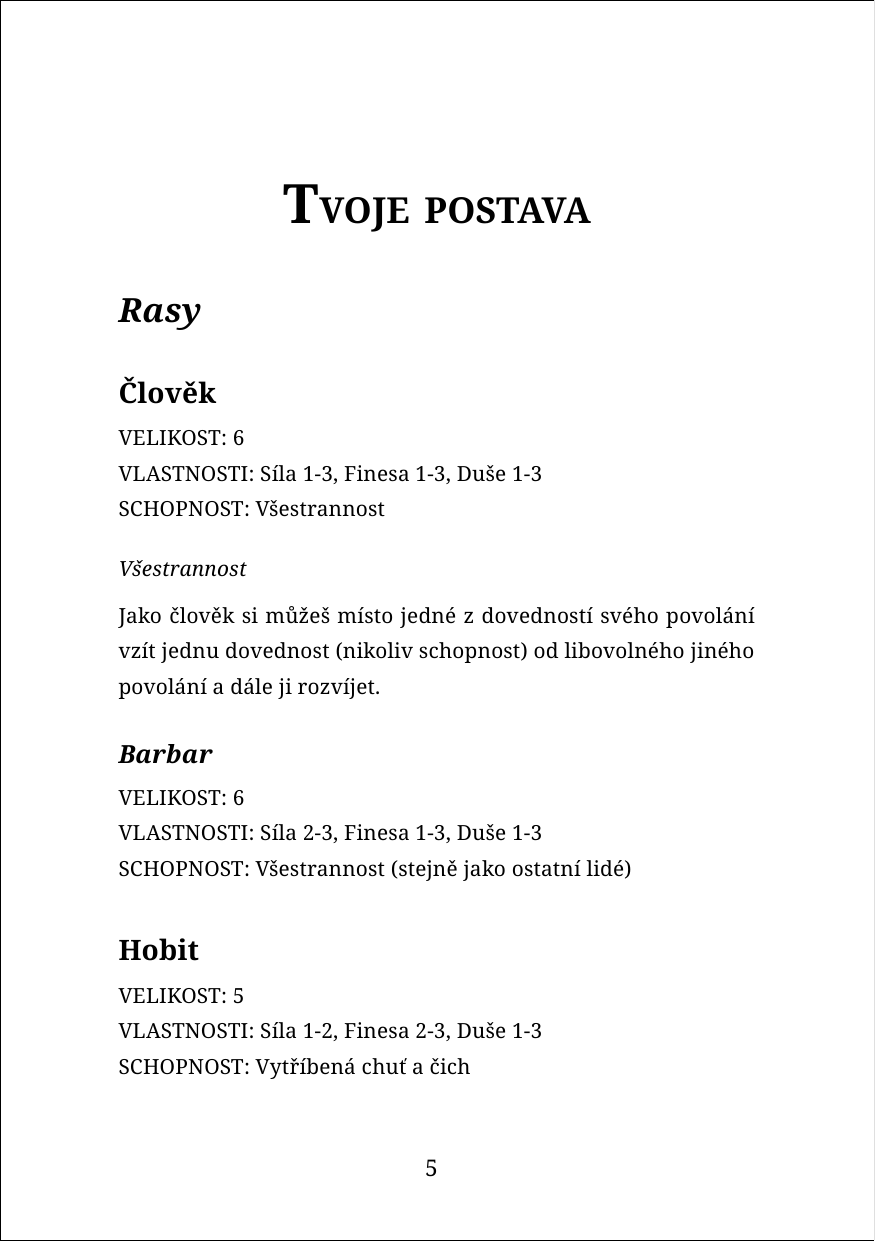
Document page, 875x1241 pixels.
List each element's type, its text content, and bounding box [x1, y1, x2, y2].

subtitle Barbar [118, 737, 756, 771]
subtitle Hobit [118, 931, 756, 969]
subtitle Rasy [118, 287, 756, 332]
text VELIKOST: 5 VLASTNOSTI: Síla 1-2, Finesa 2-3, Duše 1-3 SCHOPNOST: Vytříbená chuť a čich [118, 981, 756, 1080]
text VELIKOST: 6 VLASTNOSTI: Síla 2-3, Finesa 1-3, Duše 1-3 SCHOPNOST: Všestrannost (stejně jako ostatní lidé) [118, 783, 756, 882]
text VELIKOST: 6 VLASTNOSTI: Síla 1-3, Finesa 1-3, Duše 1-3 SCHOPNOST: Všestrannost [118, 423, 756, 523]
text Všestrannost [118, 554, 756, 582]
text Jako člověk si můžeš místo jedné z dovedností svého povolání vzít jednu dovednost (nikoliv schopnost) od libovolného jiného povolání a dále ji rozvíjet. [118, 601, 756, 700]
subtitle Tvoje postava [118, 166, 756, 239]
subtitle Člověk [118, 373, 756, 412]
